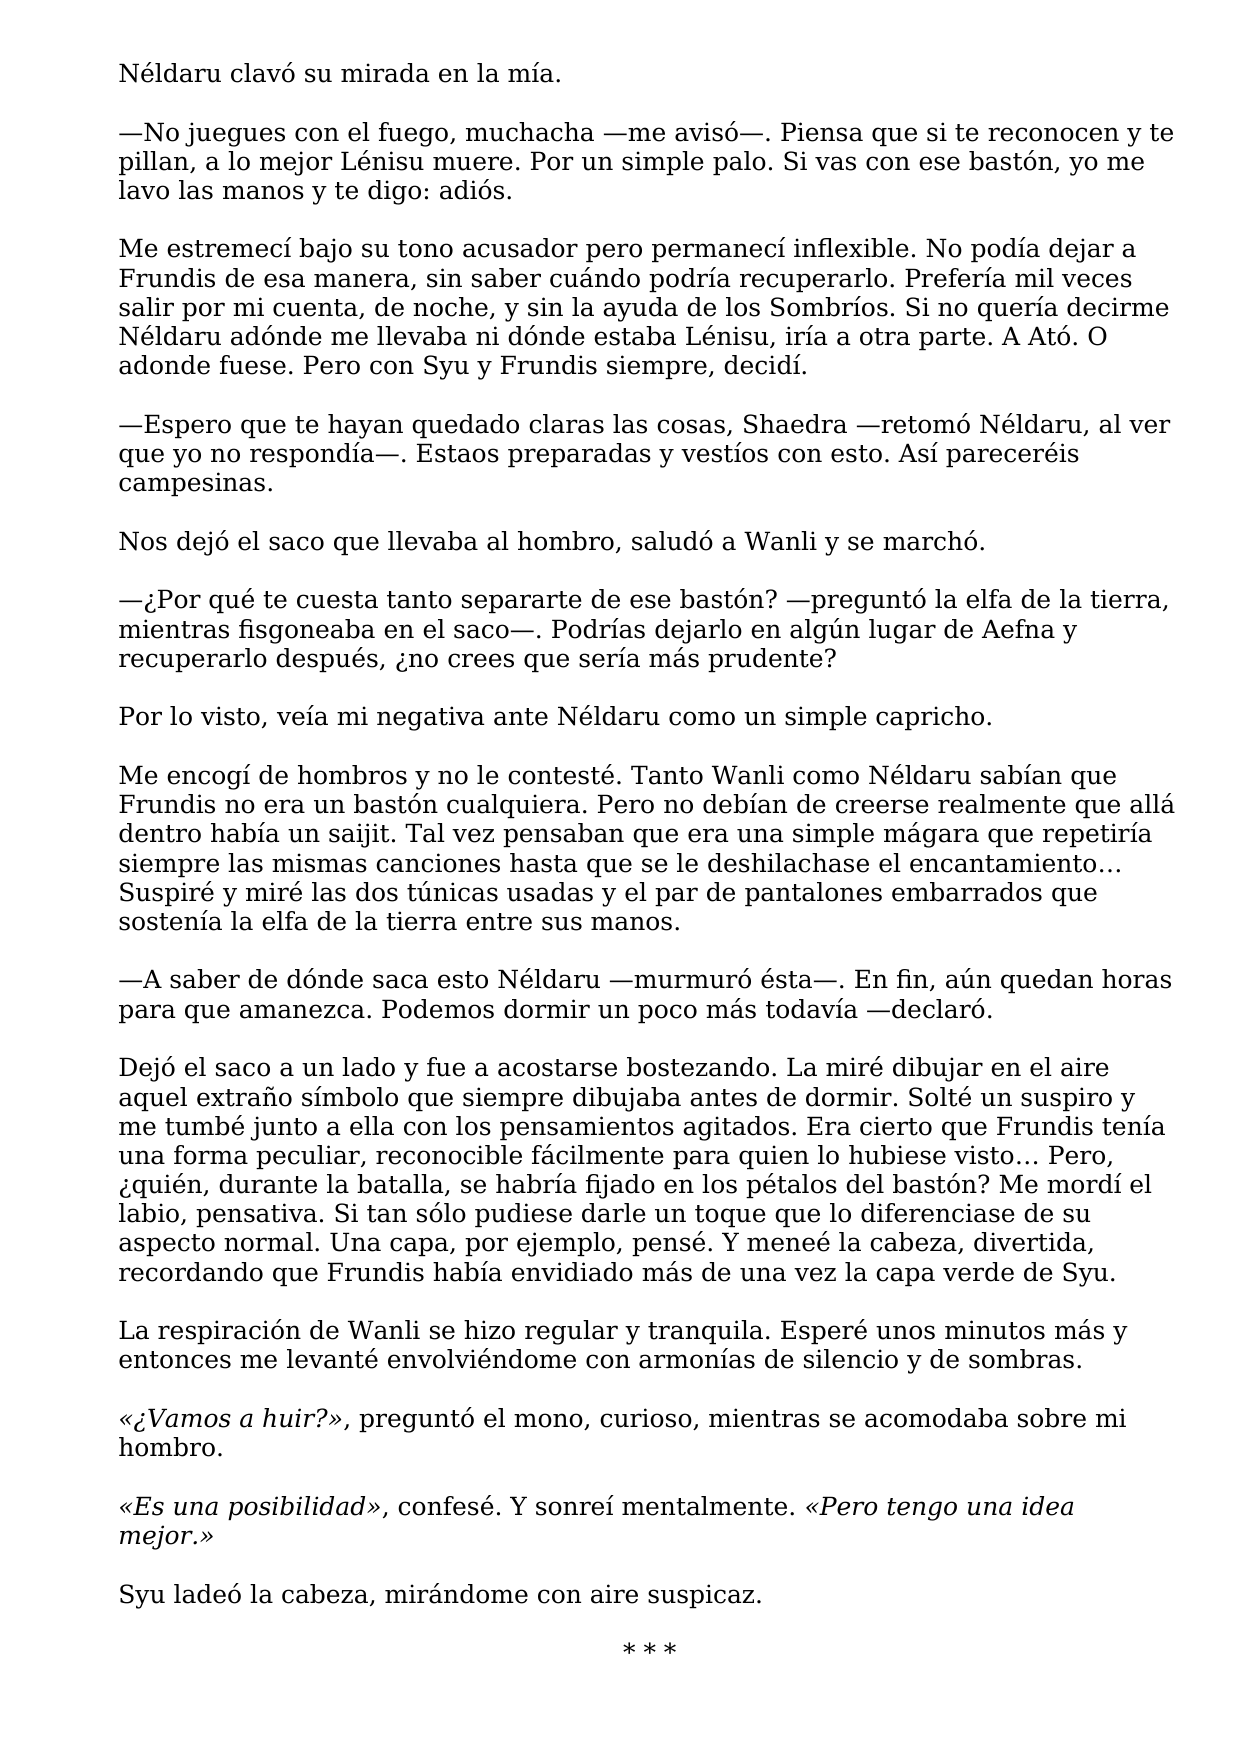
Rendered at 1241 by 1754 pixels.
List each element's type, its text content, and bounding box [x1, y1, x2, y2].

text Me estremecí bajo su tono acusador pero permanecí inflexible. No podía dejar a Frundis de esa manera, sin saber cuándo podría recuperarlo. Prefería mil veces salir por mi cuenta, de noche, y sin la ayuda de los Sombríos. Si no quería decirme Néldaru adónde me llevaba ni dónde estaba Lénisu, iría a otra parte. A Ató. O adonde fuese. Pero con Syu y Frundis siempre, decidí. [118, 235, 1181, 381]
text Me encogí de hombros y no le contesté. Tanto Wanli como Néldaru sabían que Frundis no era un bastón cualquiera. Pero no debían de creerse realmente que allá dentro había un saijit. Tal vez pensaban que era una simple mágara que repetiría siempre las mismas canciones hasta que se le deshilachase el encantamiento… Suspiré y miré las dos túnicas usadas y el par de pantalones embarrados que sostenía la elfa de la tierra entre sus manos. [118, 761, 1181, 936]
text Syu ladeó la cabeza, mirándome con aire suspicaz. [118, 1580, 1181, 1609]
text —Espero que te hayan quedado claras las cosas, Shaedra —retomó Néldaru, al ver que yo no respondía—. Estaos preparadas y vestíos con esto. Así pareceréis campesinas. [118, 410, 1181, 497]
text Néldaru clavó su mirada en la mía. [118, 59, 1181, 88]
text —A saber de dónde saca esto Néldaru —murmuró ésta—. En fin, aún quedan horas para que amanezca. Podemos dormir un poco más todavía —declaró. [118, 966, 1181, 1024]
text * * * [118, 1638, 1181, 1668]
text —No juegues con el fuego, muchacha —me avisó—. Piensa que si te reconocen y te pillan, a lo mejor Lénisu muere. Por un simple palo. Si vas con ese bastón, yo me lavo las manos y te digo: adiós. [118, 118, 1181, 205]
text Nos dejó el saco que llevaba al hombro, saludó a Wanli y se marchó. [118, 527, 1181, 556]
text Por lo visto, veía mi negativa ante Néldaru como un simple capricho. [118, 703, 1181, 732]
text La respiración de Wanli se hizo regular y tranquila. Esperé unos minutos más y entonces me levanté envolviéndome con armonías de silencio y de sombras. [118, 1316, 1181, 1375]
text —¿Por qué te cuesta tanto separarte de ese bastón? —preguntó la elfa de la tierra, mientras fisgoneaba en el saco—. Podrías dejarlo en algún lugar de Aefna y recuperarlo después, ¿no crees que sería más prudente? [118, 586, 1181, 673]
text Dejó el saco a un lado y fue a acostarse bostezando. La miré dibujar en el aire aquel extraño símbolo que siempre dibujaba antes de dormir. Solté un suspiro y me tumbé junto a ella con los pensamientos agitados. Era cierto que Frundis tenía una forma peculiar, reconocible fácilmente para quien lo hubiese visto… Pero, ¿quién, durante la batalla, se habría fijado en los pétalos del bastón? Me mordí el labio, pensativa. Si tan sólo pudiese darle un toque que lo diferenciase de su aspecto normal. Una capa, por ejemplo, pensé. Y meneé la cabeza, divertida, recordando que Frundis había envidiado más de una vez la capa verde de Syu. [118, 1053, 1181, 1287]
text «¿Vamos a huir?», preguntó el mono, curioso, mientras se acomodaba sobre mi hombro. [118, 1404, 1181, 1462]
text «Es una posibilidad», confesé. Y sonreí mentalmente. «Pero tengo una idea mejor.» [118, 1492, 1181, 1550]
